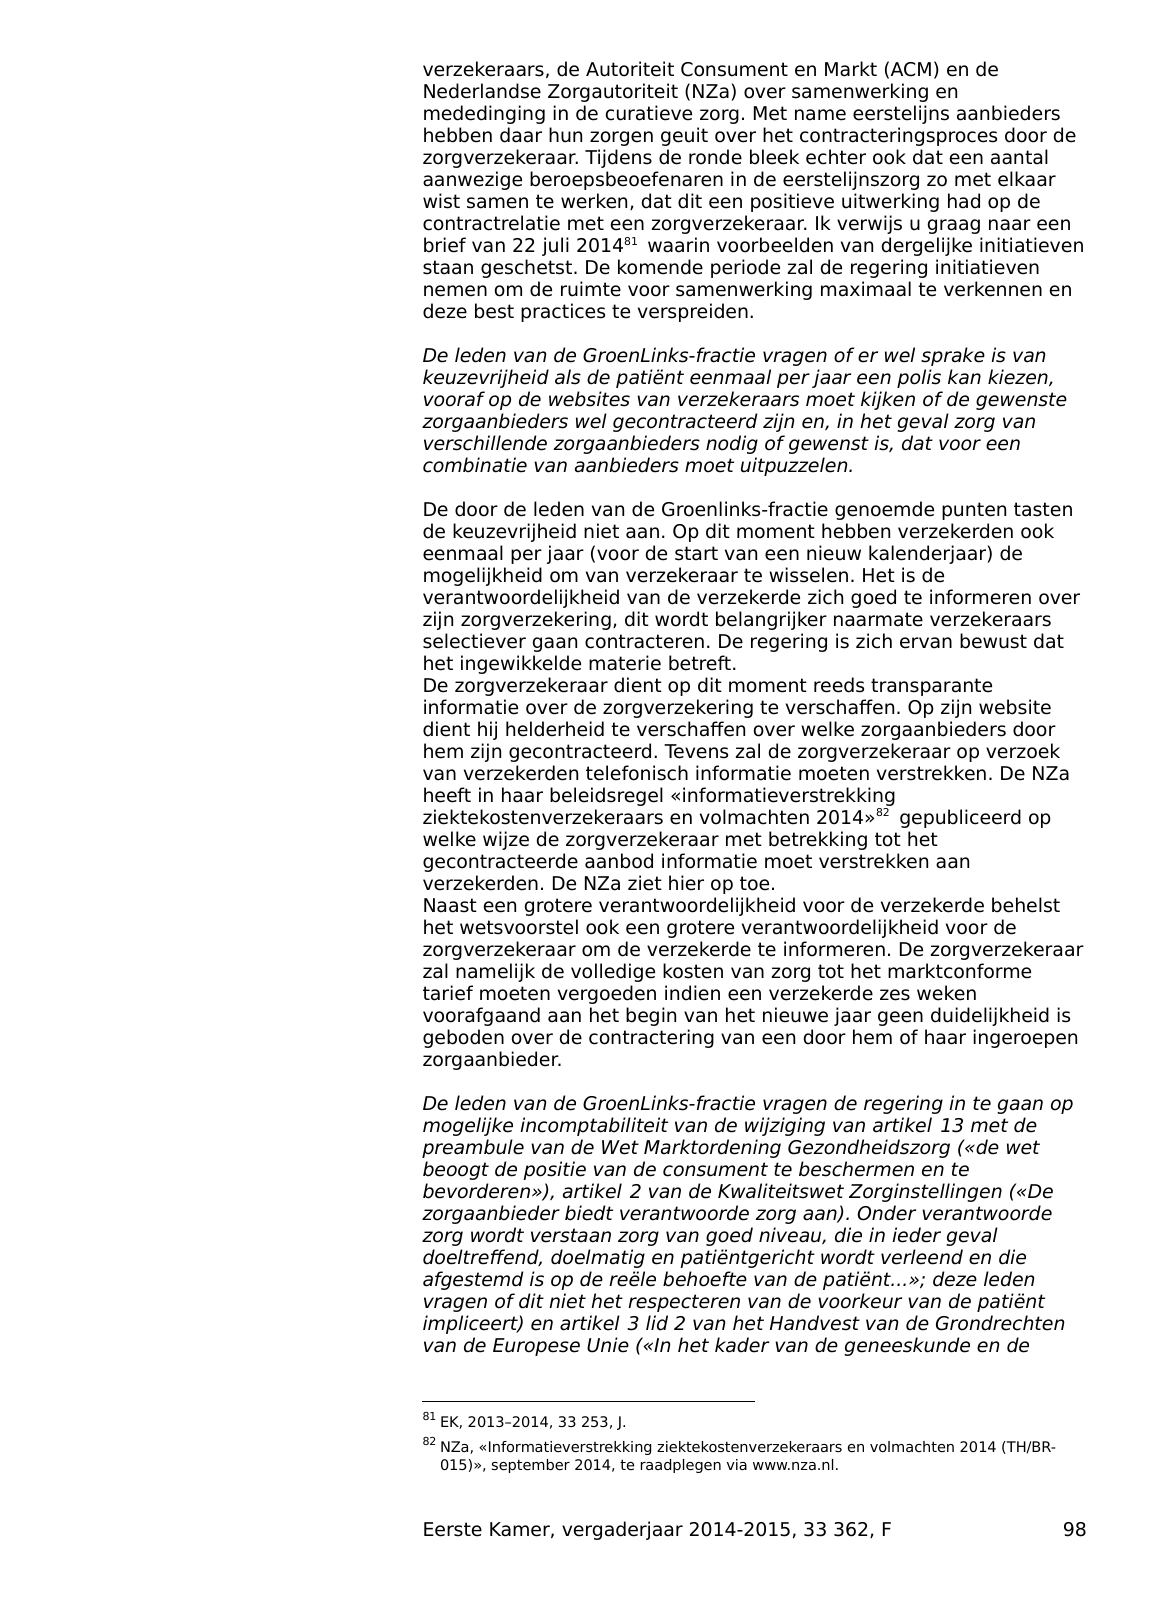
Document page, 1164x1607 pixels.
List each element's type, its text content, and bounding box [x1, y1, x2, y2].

text De leden van de GroenLinks-fractie vragen of er wel sprake is van keuzevrijheid als de patiënt eenmaal per jaar een polis kan kiezen, vooraf op de websites van verzekeraars moet kijken of de gewenste zorgaanbieders wel gecontracteerd zijn en, in het geval zorg van verschillende zorgaanbieders nodig of gewenst is, dat voor een combinatie van aanbieders moet uitpuzzelen. [422, 345, 1087, 477]
text NZa, «Informatieverstrekking ziektekostenverzekeraars en volmachten 2014 (TH/BR-015)», september 2014, te raadplegen via www.nza.nl. [422, 1435, 1087, 1474]
text EK, 2013–2014, 33 253, J. [422, 1410, 1087, 1432]
text De zorgverzekeraar dient op dit moment reeds transparante informatie over de zorgverzekering te verschaffen. Op zijn website dient hij helderheid te verschaffen over welke zorgaanbieders door hem zijn gecontracteerd. Tevens zal de zorgverzekeraar op verzoek van verzekerden telefonisch informatie moeten verstrekken. De NZa heeft in haar beleidsregel «informatieverstrekking ziektekostenverzekeraars en volmachten 2014» gepubliceerd op welke wijze de zorgverzekeraar met betrekking tot het gecontracteerde aanbod informatie moet verstrekken aan verzekerden. De NZa ziet hier op toe. [422, 675, 1087, 895]
text verzekeraars, de Autoriteit Consument en Markt (ACM) en de Nederlandse Zorgautoriteit (NZa) over samenwerking en mededinging in de curatieve zorg. Met name eerstelijns aanbieders hebben daar hun zorgen geuit over het contracteringsproces door de zorgverzekeraar. Tijdens de ronde bleek echter ook dat een aantal aanwezige beroepsbeoefenaren in de eerstelijnszorg zo met elkaar wist samen te werken, dat dit een positieve uitwerking had op de contractrelatie met een zorgverzekeraar. Ik verwijs u graag naar een brief van 22 juli 2014 waarin voorbeelden van dergelijke initiatieven staan geschetst. De komende periode zal de regering initiatieven nemen om de ruimte voor samenwerking maximaal te verkennen en deze best practices te verspreiden. [422, 59, 1087, 323]
text Naast een grotere verantwoordelijkheid voor de verzekerde behelst het wetsvoorstel ook een grotere verantwoordelijkheid voor de zorgverzekeraar om de verzekerde te informeren. De zorgverzekeraar zal namelijk de volledige kosten van zorg tot het marktconforme tarief moeten vergoeden indien een verzekerde zes weken voorafgaand aan het begin van het nieuwe jaar geen duidelijkheid is geboden over de contractering van een door hem of haar ingeroepen zorgaanbieder. [422, 895, 1087, 1071]
text De door de leden van de Groenlinks-fractie genoemde punten tasten de keuzevrijheid niet aan. Op dit moment hebben verzekerden ook eenmaal per jaar (voor de start van een nieuw kalenderjaar) de mogelijkheid om van verzekeraar te wisselen. Het is de verantwoordelijkheid van de verzekerde zich goed te informeren over zijn zorgverzekering, dit wordt belangrijker naarmate verzekeraars selectiever gaan contracteren. De regering is zich ervan bewust dat het ingewikkelde materie betreft. [422, 499, 1087, 675]
text De leden van de GroenLinks-fractie vragen de regering in te gaan op mogelijke incomptabiliteit van de wijziging van artikel 13 met de preambule van de Wet Marktordening Gezondheidszorg («de wet beoogt de positie van de consument te beschermen en te bevorderen»), artikel 2 van de Kwaliteitswet Zorginstellingen («De zorgaanbieder biedt verantwoorde zorg aan). Onder verantwoorde zorg wordt verstaan zorg van goed niveau, die in ieder geval doeltreffend, doelmatig en patiëntgericht wordt verleend en die afgestemd is op de reële behoefte van de patiënt...»; deze leden vragen of dit niet het respecteren van de voorkeur van de patiënt impliceert) en artikel 3 lid 2 van het Handvest van de Grondrechten van de Europese Unie («In het kader van de geneeskunde en de [422, 1093, 1087, 1356]
